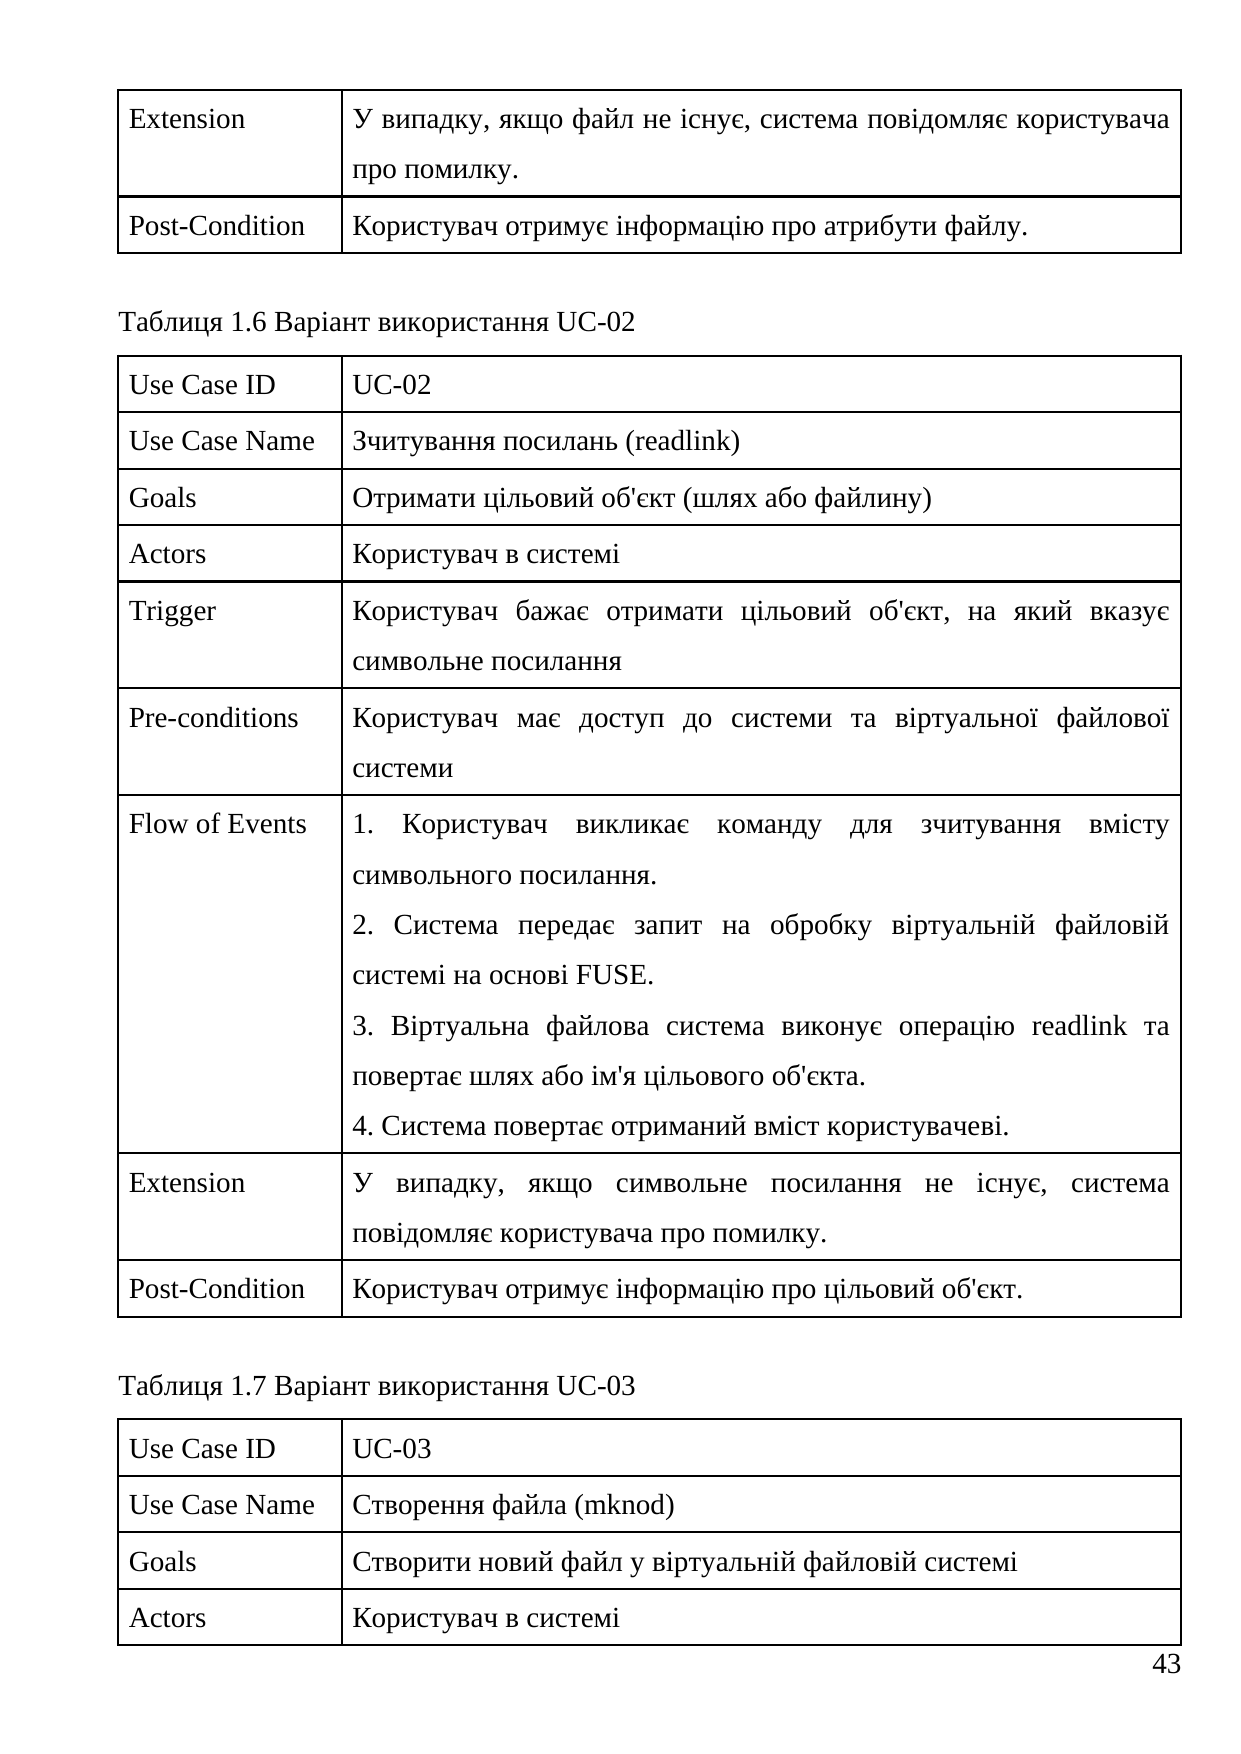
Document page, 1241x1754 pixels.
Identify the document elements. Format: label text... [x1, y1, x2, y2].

table_cell Користувач в системі [343, 1590, 1180, 1644]
table_cell 1. Користувач викликає команду для зчитування вмісту символьного посилання. 2. Система передає запит на обробку віртуальній файловій системі на основі FUSE. 3. Віртуальна файлова система виконує операцію readlink та повертає шлях або ім'я цільового об'єкта. 4. Система повертає отриманий вміст користувачеві. [343, 796, 1180, 1152]
table_cell Post-Condition [119, 198, 341, 252]
table_cell Користувач має доступ до системи та віртуальної файлової системи [343, 689, 1180, 794]
table_cell Створити новий файл у віртуальній файловій системі [343, 1533, 1180, 1588]
table_cell Користувач отримує інформацію про атрибути файлу. [343, 198, 1180, 252]
table_cell Отримати цільовий об'єкт (шлях або файлину) [343, 470, 1180, 524]
table_cell Створення файла (mknod) [343, 1477, 1180, 1531]
table_cell Pre-conditions [119, 689, 341, 794]
table_cell Use Case Name [119, 413, 341, 467]
table_cell Користувач отримує інформацію про цільовий об'єкт. [343, 1261, 1180, 1316]
table_cell У випадку, якщо файл не існує, система повідомляє користувача про помилку. [343, 91, 1180, 195]
table_header UC-02 [343, 357, 1180, 411]
table_cell Користувач в системі [343, 526, 1180, 580]
table_cell Goals [119, 1533, 341, 1588]
table_cell Користувач бажає отримати цільовий об'єкт, на який вказує символьне посилання [343, 583, 1180, 687]
table_header UC-03 [343, 1420, 1180, 1475]
table_cell Flow of Events [119, 796, 341, 1152]
table_cell Actors [119, 1590, 341, 1644]
table_cell Actors [119, 526, 341, 580]
table_header Use Case ID [119, 1420, 341, 1475]
table_cell Extension [119, 1154, 341, 1259]
list Варіант використання UC-03 [118, 1368, 1181, 1401]
table_cell Зчитування посилань (readlink) [343, 413, 1180, 467]
list Варіант використання UC-02 [118, 304, 1181, 338]
table_cell У випадку, якщо символьне посилання не існує, система повідомляє користувача про помилку. [343, 1154, 1180, 1259]
table_cell Trigger [119, 583, 341, 687]
table_cell Extension [119, 91, 341, 195]
table_cell Use Case Name [119, 1477, 341, 1531]
table_cell Post-Condition [119, 1261, 341, 1316]
table_cell Goals [119, 470, 341, 524]
table_header Use Case ID [119, 357, 341, 411]
